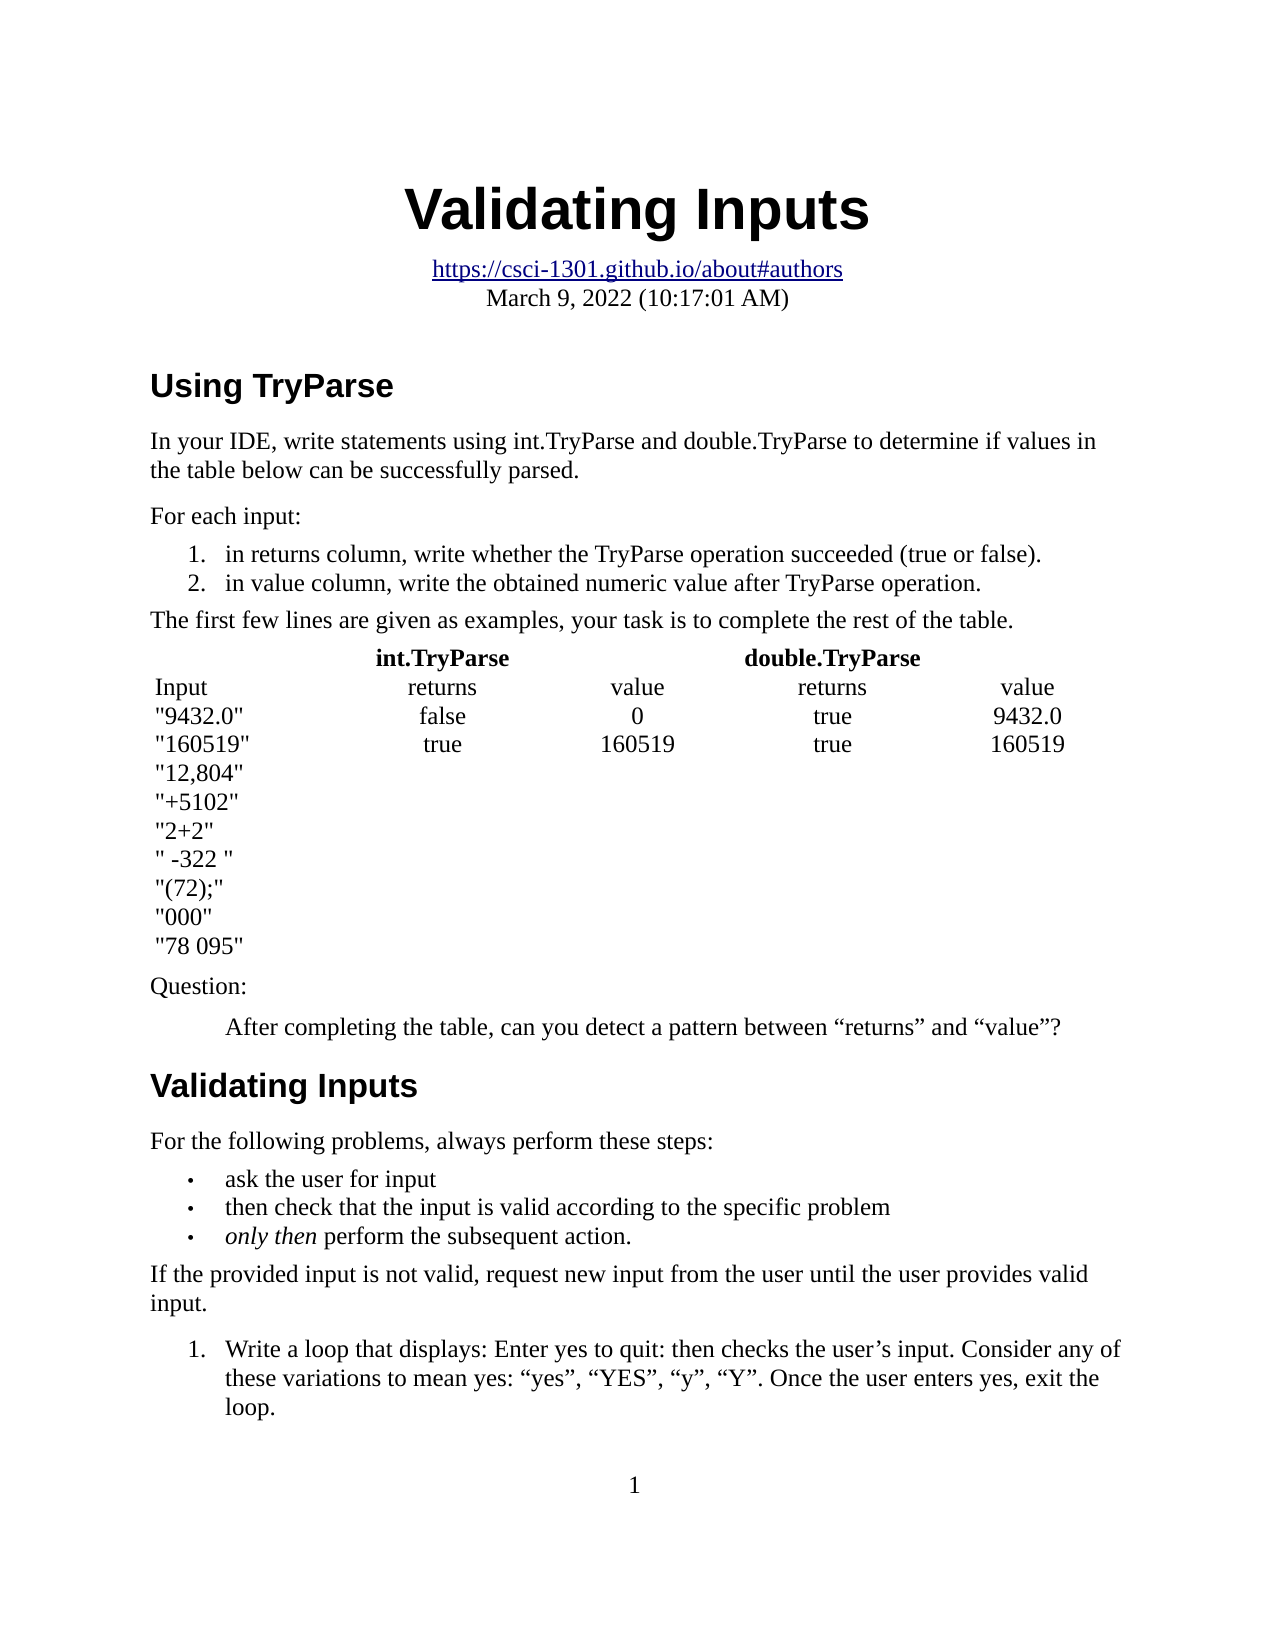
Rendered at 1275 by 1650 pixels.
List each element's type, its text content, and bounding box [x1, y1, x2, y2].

table_cell [540, 873, 735, 902]
table_cell [345, 816, 540, 844]
list then check that the input is valid according to the specific problem [187, 1192, 1125, 1221]
table_cell "9432.0" [150, 701, 345, 729]
table_cell 160519 [540, 730, 735, 758]
table_cell [930, 902, 1125, 931]
table_cell returns [735, 672, 930, 701]
list in value column, write the obtained numeric value after TryParse operation. [187, 568, 1125, 597]
table_cell [735, 873, 930, 902]
table_cell [735, 902, 930, 931]
table_cell Input [150, 672, 345, 701]
text The first few lines are given as examples, your task is to complete the rest of the table. [150, 606, 1125, 634]
text For the following problems, always perform these steps: [150, 1126, 1125, 1155]
table_cell [930, 758, 1125, 787]
table_cell "160519" [150, 730, 345, 758]
table_header [150, 643, 345, 672]
title Validating Inputs [150, 175, 1125, 242]
table_cell value [540, 672, 735, 701]
table_cell [540, 787, 735, 816]
text https://csci-1301.github.io/about#authors [150, 254, 1125, 283]
text For each input: [150, 501, 1125, 530]
table_cell [735, 816, 930, 844]
text If the provided input is not valid, request new input from the user until the user provides valid input. [150, 1259, 1125, 1316]
table_cell 9432.0 [930, 701, 1125, 729]
table_cell [735, 758, 930, 787]
table_cell [540, 902, 735, 931]
list in returns column, write whether the TryParse operation succeeded (true or false). [187, 539, 1125, 568]
text Question: [150, 971, 1125, 1000]
table_cell [540, 816, 735, 844]
subtitle Validating Inputs [150, 1066, 1125, 1104]
table_header [930, 643, 1125, 672]
table_header [540, 643, 735, 672]
table_cell [735, 787, 930, 816]
table_cell true [735, 701, 930, 729]
table_cell [540, 845, 735, 873]
table_cell [540, 758, 735, 787]
text March 9, 2022 (10:17:01 AM) [150, 283, 1125, 312]
table_cell [930, 873, 1125, 902]
table_cell [540, 931, 735, 959]
table_cell [345, 902, 540, 931]
table_cell "(72);" [150, 873, 345, 902]
table_cell "000" [150, 902, 345, 931]
table_cell [345, 787, 540, 816]
table_cell 160519 [930, 730, 1125, 758]
table_cell [930, 787, 1125, 816]
table_cell value [930, 672, 1125, 701]
table_cell [930, 816, 1125, 844]
table_cell true [345, 730, 540, 758]
table_cell true [735, 730, 930, 758]
list Write a loop that displays: Enter yes to quit: then checks the user’s input. Consider any of these variations to mean yes: “yes”, “YES”, “y”, “Y”. Once the user enters yes, exit the loop. [187, 1334, 1125, 1421]
list ask the user for input [187, 1164, 1125, 1192]
text After completing the table, can you detect a pattern between “returns” and “value”? [225, 1012, 1125, 1041]
table_header int.TryParse [345, 643, 540, 672]
table_cell [345, 931, 540, 959]
table_cell returns [345, 672, 540, 701]
table_cell "+5102" [150, 787, 345, 816]
table_cell [735, 931, 930, 959]
text In your IDE, write statements using int.TryParse and double.TryParse to determine if values in the table below can be successfully parsed. [150, 426, 1125, 483]
table_header double.TryParse [735, 643, 930, 672]
table_cell [930, 845, 1125, 873]
table_cell [735, 845, 930, 873]
table_cell "78 095" [150, 931, 345, 959]
table_cell "2+2" [150, 816, 345, 844]
table_cell "12,804" [150, 758, 345, 787]
list only then perform the subsequent action. [187, 1221, 1125, 1250]
table_cell [345, 873, 540, 902]
table_cell false [345, 701, 540, 729]
table_cell [345, 845, 540, 873]
subtitle Using TryParse [150, 366, 1125, 404]
table_cell " -322 " [150, 845, 345, 873]
table_cell 0 [540, 701, 735, 729]
table_cell [930, 931, 1125, 959]
table_cell [345, 758, 540, 787]
